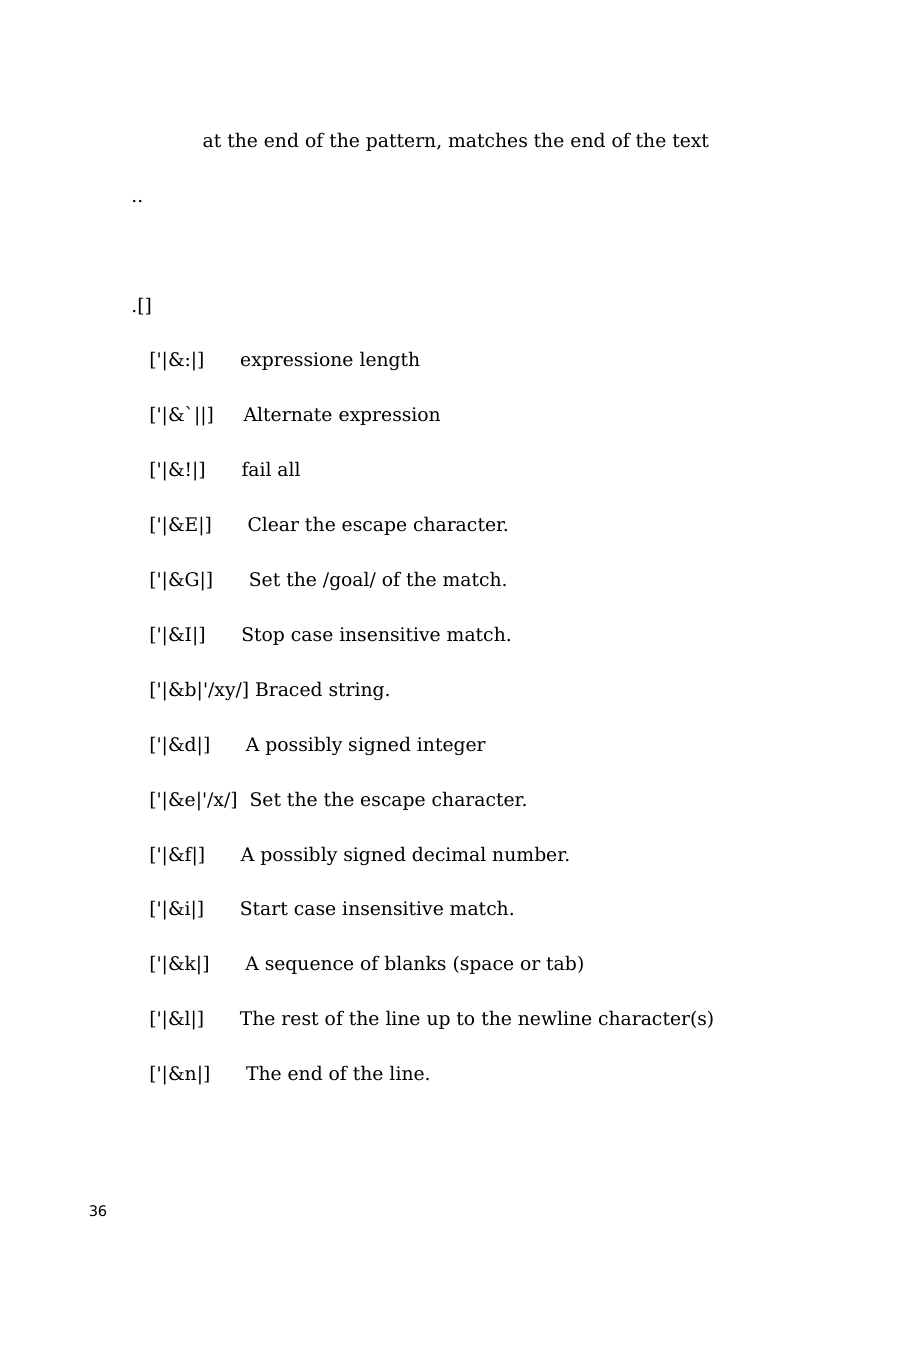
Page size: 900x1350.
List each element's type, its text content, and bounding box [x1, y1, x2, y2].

text ['|&G|] Set the /goal/ of the match. [88, 569, 752, 591]
text .[] [88, 294, 752, 316]
text ['|&f|] A possibly signed decimal number. [88, 843, 752, 865]
text ['|&`||] Alternate expression [88, 404, 752, 426]
text at the end of the pattern, matches the end of the text [88, 130, 752, 152]
text ['|&E|] Clear the escape character. [88, 514, 752, 536]
text ['|&d|] A possibly signed integer [88, 734, 752, 756]
text ['|&I|] Stop case insensitive match. [88, 624, 752, 646]
text ['|&b|'/xy/] Braced string. [88, 679, 752, 701]
text ['|&!|] fail all [88, 459, 752, 481]
text .. [88, 185, 752, 207]
text ['|&i|] Start case insensitive match. [88, 898, 752, 920]
text ['|&e|'/x/] Set the the escape character. [88, 789, 752, 811]
text ['|&n|] The end of the line. [88, 1063, 752, 1085]
text ['|&l|] The rest of the line up to the newline character(s) [88, 1008, 752, 1030]
text ['|&k|] A sequence of blanks (space or tab) [88, 953, 752, 975]
text ['|&:|] expressione length [88, 349, 752, 371]
